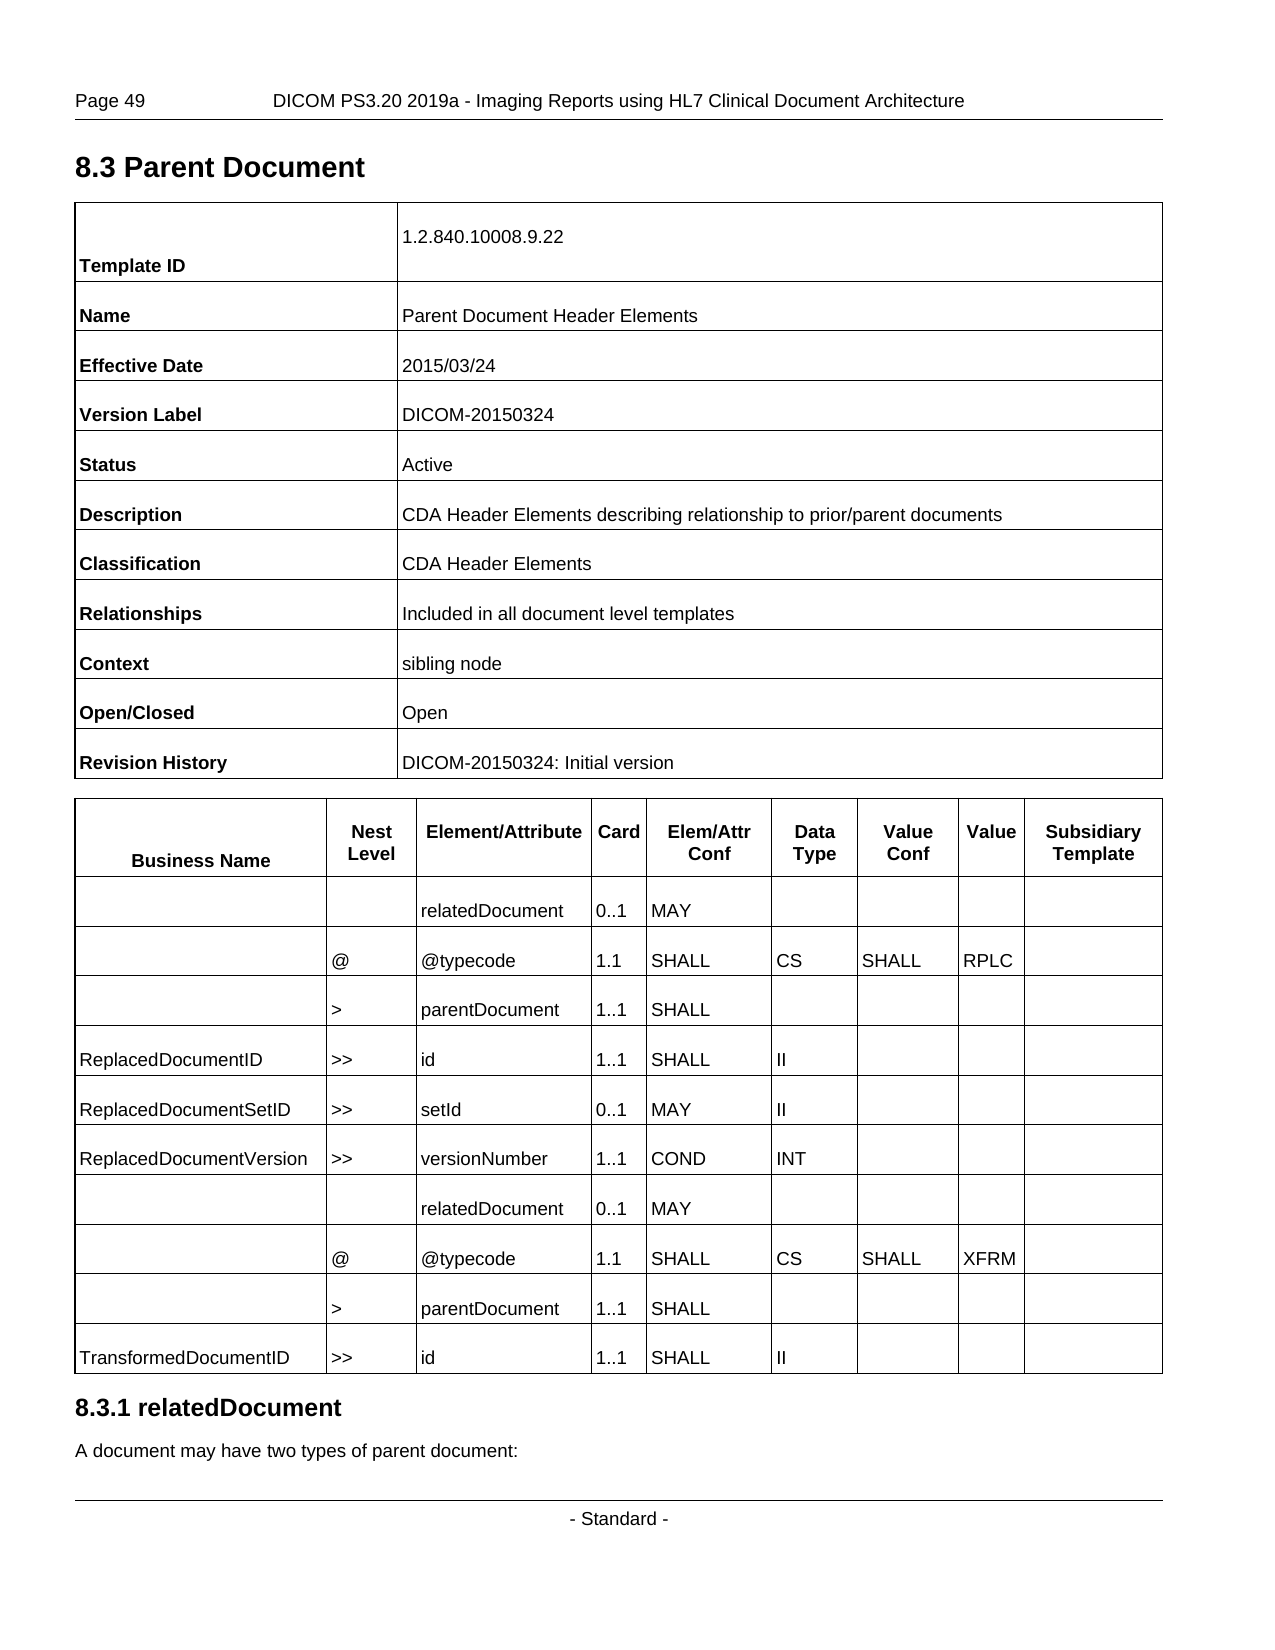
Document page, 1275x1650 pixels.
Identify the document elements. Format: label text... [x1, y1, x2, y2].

table_cell Effective Date [76, 331, 397, 380]
table_cell Replaced​Document​Set​ID [76, 1076, 326, 1124]
table_cell XFRM [959, 1225, 1024, 1273]
table_header Subsidiary Template [1025, 799, 1162, 876]
table_cell [1025, 1324, 1162, 1373]
table_cell DICOM-20150324 [398, 381, 1162, 430]
table_cell Revision History [76, 729, 397, 778]
table_header Data Type [772, 799, 857, 876]
table_cell [772, 976, 857, 1025]
table_cell 1..1 [592, 1125, 646, 1174]
table_cell @typecode [417, 1225, 591, 1273]
table_header Template ID [76, 203, 397, 281]
table_cell [959, 1076, 1024, 1124]
table_cell SHALL [647, 1274, 771, 1323]
table_cell Active [398, 431, 1162, 479]
text A document may have two types of parent document: [75, 1440, 1162, 1462]
table_cell [1025, 1225, 1162, 1273]
table_cell Relationships [76, 580, 397, 628]
table_cell SHALL [647, 927, 771, 975]
table_cell [772, 1274, 857, 1323]
table_cell SHALL [647, 1026, 771, 1074]
table_cell [76, 927, 326, 975]
table_cell [1025, 1175, 1162, 1224]
table_cell COND [647, 1125, 771, 1174]
text 8.3 Parent Document [75, 150, 1162, 183]
table_cell 1.1 [592, 927, 646, 975]
table_cell Name [76, 282, 397, 330]
table_cell 0..1 [592, 877, 646, 926]
table_cell SHALL [858, 1225, 958, 1273]
table_cell related​Document [417, 877, 591, 926]
table_cell [858, 1026, 958, 1074]
table_cell [959, 976, 1024, 1025]
table_cell id [417, 1026, 591, 1074]
table_cell [959, 1125, 1024, 1174]
table_header Value [959, 799, 1024, 876]
table_header Element/​Attribute [417, 799, 591, 876]
table_cell version​Number [417, 1125, 591, 1174]
text 8.3.1 relatedDocument [75, 1392, 1162, 1421]
table_cell Open/Closed [76, 679, 397, 728]
table_cell [858, 1175, 958, 1224]
table_header Business Name [76, 799, 326, 876]
table_cell >> [327, 1324, 416, 1373]
table_cell Classification [76, 530, 397, 579]
table_cell Replaced​Document​ID [76, 1026, 326, 1074]
table_cell 0..1 [592, 1076, 646, 1124]
table_cell INT [772, 1125, 857, 1174]
table_cell CDA Header Elements [398, 530, 1162, 579]
table_cell [76, 1175, 326, 1224]
table_cell MAY [647, 1076, 771, 1124]
table_cell Transformed​Document​ID [76, 1324, 326, 1373]
table_cell II [772, 1076, 857, 1124]
table_cell CS [772, 1225, 857, 1273]
table_cell Replaced​Document​Version [76, 1125, 326, 1174]
table_cell MAY [647, 1175, 771, 1224]
table_cell Open [398, 679, 1162, 728]
table_cell 1..1 [592, 1324, 646, 1373]
table_cell [772, 877, 857, 926]
table_cell [858, 976, 958, 1025]
table_cell SHALL [647, 976, 771, 1025]
table_cell SHALL [858, 927, 958, 975]
table_cell [959, 1274, 1024, 1323]
table_cell parent​Document [417, 976, 591, 1025]
table_cell MAY [647, 877, 771, 926]
table_cell DICOM-20150324: Initial version [398, 729, 1162, 778]
table_cell II [772, 1324, 857, 1373]
table_cell 1..1 [592, 1026, 646, 1074]
table_cell [76, 1225, 326, 1273]
table_cell >> [327, 1026, 416, 1074]
table_cell [858, 1324, 958, 1373]
table_cell CDA Header Elements describing relationship to prior/parent documents [398, 481, 1162, 529]
table_cell [1025, 976, 1162, 1025]
table_cell @ [327, 1225, 416, 1273]
table_cell Status [76, 431, 397, 479]
table_cell Context [76, 630, 397, 678]
table_cell [76, 877, 326, 926]
table_cell [772, 1175, 857, 1224]
table_cell [1025, 1125, 1162, 1174]
table_cell [76, 1274, 326, 1323]
table_cell [1025, 1026, 1162, 1074]
table_cell set​Id [417, 1076, 591, 1124]
table_header Card [592, 799, 646, 876]
table_cell [327, 1175, 416, 1224]
table_cell SHALL [647, 1324, 771, 1373]
table_cell SHALL [647, 1225, 771, 1273]
table_cell Parent Document Header Elements [398, 282, 1162, 330]
table_cell @ [327, 927, 416, 975]
table_cell 1..1 [592, 1274, 646, 1323]
table_cell [76, 976, 326, 1025]
table_cell sibling node [398, 630, 1162, 678]
table_cell @typecode [417, 927, 591, 975]
table_cell [959, 1175, 1024, 1224]
table_cell Version Label [76, 381, 397, 430]
table_cell parent​Document [417, 1274, 591, 1323]
table_cell >> [327, 1076, 416, 1124]
table_cell II [772, 1026, 857, 1074]
table_cell CS [772, 927, 857, 975]
table_cell [858, 1076, 958, 1124]
table_cell [858, 1125, 958, 1174]
table_cell id [417, 1324, 591, 1373]
table_cell Description [76, 481, 397, 529]
table_header Value Conf [858, 799, 958, 876]
table_cell [1025, 1076, 1162, 1124]
table_cell [858, 877, 958, 926]
table_cell [959, 877, 1024, 926]
table_cell [1025, 1274, 1162, 1323]
table_cell 1..1 [592, 976, 646, 1025]
table_cell RPLC [959, 927, 1024, 975]
table_header Elem/Attr Conf [647, 799, 771, 876]
table_cell [1025, 877, 1162, 926]
table_cell [1025, 927, 1162, 975]
table_cell [858, 1274, 958, 1323]
table_cell 2015/03/24 [398, 331, 1162, 380]
table_cell 1.1 [592, 1225, 646, 1273]
table_cell >> [327, 1125, 416, 1174]
table_cell > [327, 1274, 416, 1323]
table_header Nest Level [327, 799, 416, 876]
table_cell related​Document [417, 1175, 591, 1224]
table_cell Included in all document level templates [398, 580, 1162, 628]
table_cell [959, 1324, 1024, 1373]
table_cell [327, 877, 416, 926]
table_header 1.2.840.10008.9.22 [398, 203, 1162, 281]
table_cell > [327, 976, 416, 1025]
table_cell [959, 1026, 1024, 1074]
table_cell 0..1 [592, 1175, 646, 1224]
